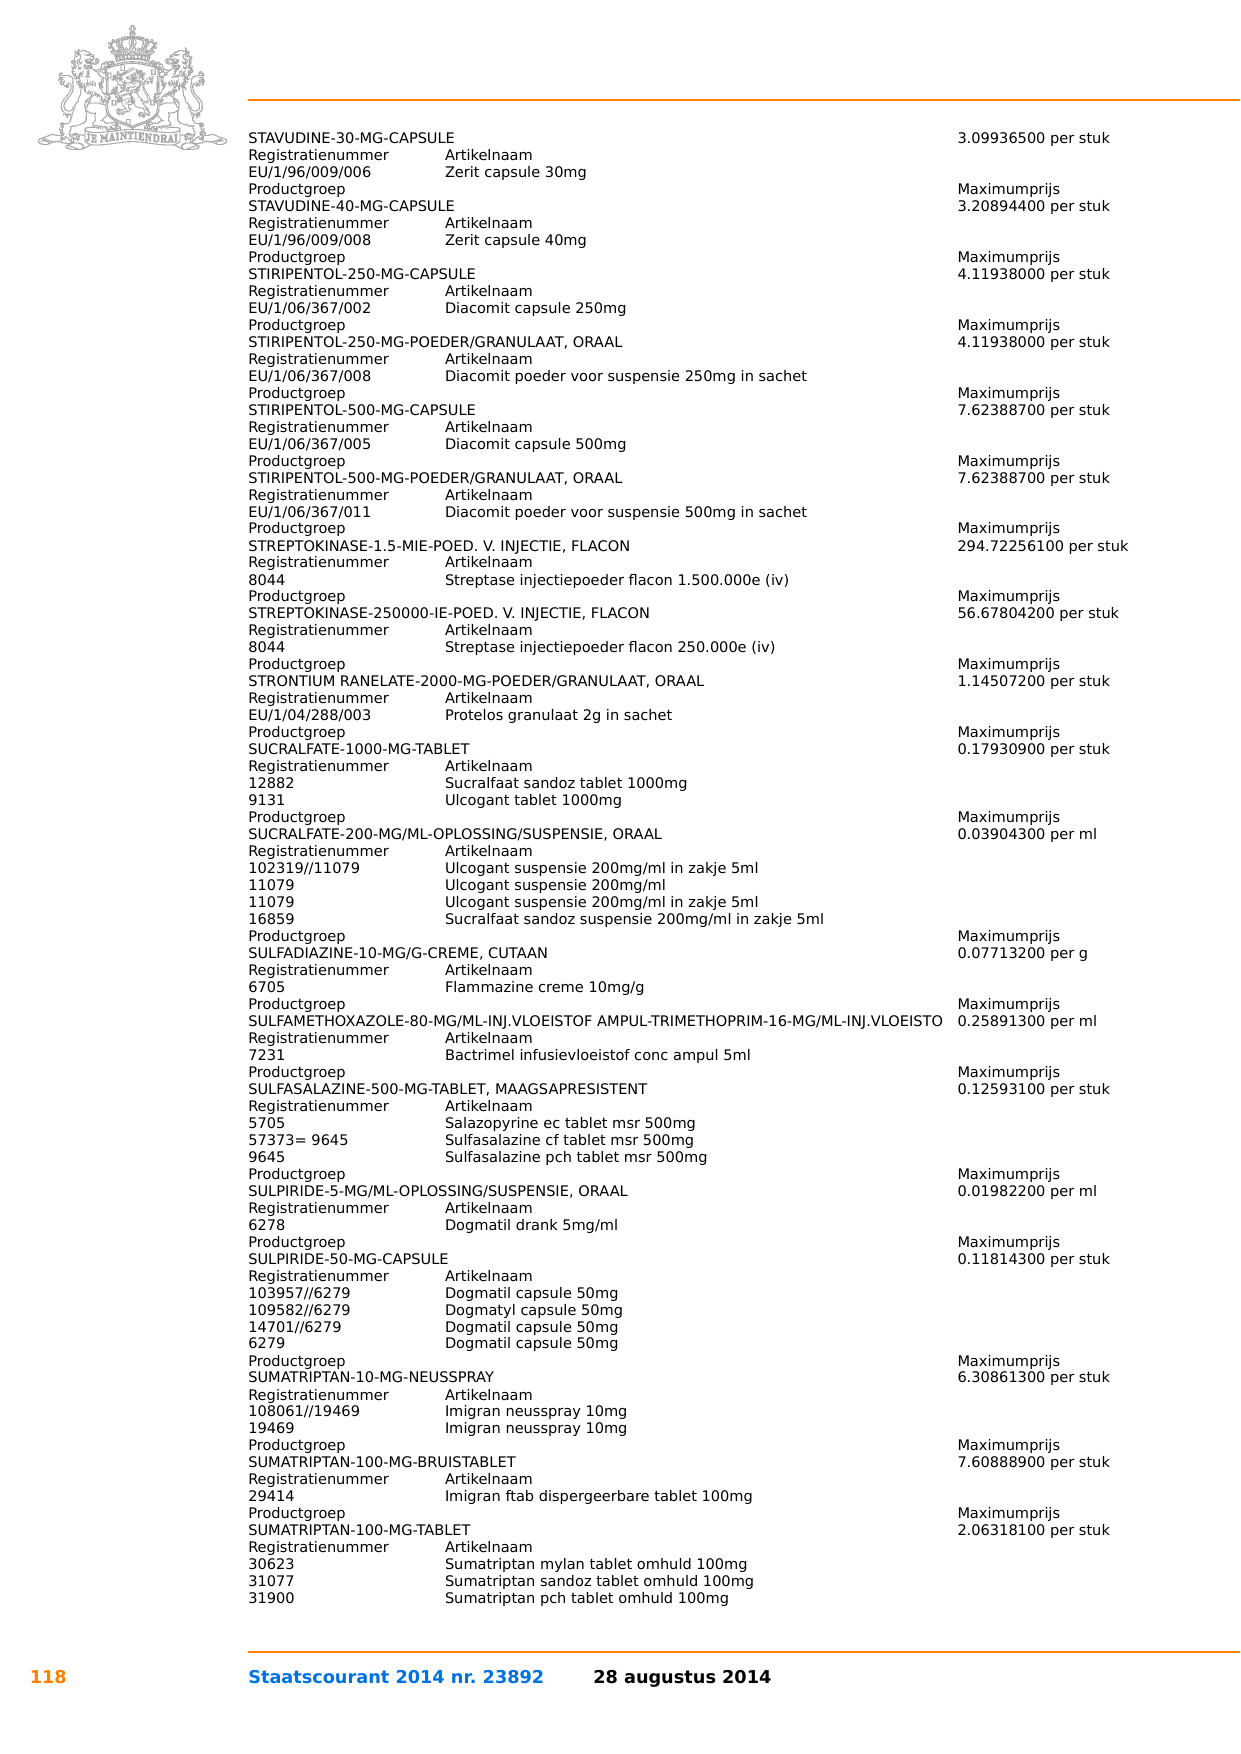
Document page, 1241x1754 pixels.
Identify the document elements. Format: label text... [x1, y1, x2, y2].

table_cell [951, 436, 1163, 452]
table_cell Dogmatil drank 5mg/ml [439, 1217, 951, 1233]
table_cell [951, 486, 1163, 503]
table_cell Maximumprijs [951, 249, 1163, 266]
table_cell Productgroep [248, 181, 439, 198]
table_cell Productgroep [248, 520, 439, 537]
table_cell EU/1/96/009/006 [248, 164, 439, 181]
table_cell Registratienummer [248, 962, 439, 979]
table_cell [439, 724, 951, 741]
table_cell Productgroep [248, 724, 439, 741]
table_cell 12882 [248, 775, 439, 792]
table_cell Productgroep [248, 1437, 439, 1454]
table_cell Flammazine creme 10mg/g [439, 979, 951, 996]
table_cell [951, 775, 1163, 792]
table_cell Maximumprijs [951, 996, 1163, 1013]
table_cell 0.07713200 per g [951, 945, 1163, 962]
table_cell Artikelnaam [439, 215, 951, 232]
table_cell SULPIRIDE-5-MG/ML-OPLOSSING/SUSPENSIE, ORAAL [248, 1183, 951, 1199]
table_cell [951, 1319, 1163, 1335]
table_cell Artikelnaam [439, 1098, 951, 1115]
table_cell Zerit capsule 30mg [439, 164, 951, 181]
table_cell STIRIPENTOL-500-MG-CAPSULE [248, 402, 951, 418]
table_cell [439, 1353, 951, 1369]
table_cell 57373= 9645 [248, 1132, 439, 1149]
table_cell 0.11814300 per stuk [951, 1251, 1163, 1267]
table_cell 3.20894400 per stuk [951, 198, 1163, 215]
table_cell 3.09936500 per stuk [951, 130, 1163, 147]
table_cell [951, 504, 1163, 520]
table_cell 31077 [248, 1573, 439, 1590]
table_cell Imigran neusspray 10mg [439, 1420, 951, 1437]
table_cell Artikelnaam [439, 419, 951, 436]
table_cell [951, 368, 1163, 384]
table_cell Sulfasalazine pch tablet msr 500mg [439, 1149, 951, 1166]
table_cell SUMATRIPTAN-100-MG-BRUISTABLET [248, 1454, 951, 1471]
table_cell Dogmatyl capsule 50mg [439, 1301, 951, 1318]
table_cell [951, 1471, 1163, 1488]
table_cell [439, 656, 951, 673]
table_cell 56.67804200 per stuk [951, 605, 1163, 622]
table_cell Ulcogant suspensie 200mg/ml in zakje 5ml [439, 894, 951, 911]
table_cell [951, 1386, 1163, 1403]
table_cell [951, 911, 1163, 928]
table_cell Registratienummer [248, 1268, 439, 1284]
table_cell 108061//19469 [248, 1403, 439, 1420]
table_cell 11079 [248, 877, 439, 894]
table_cell Zerit capsule 40mg [439, 232, 951, 249]
table_cell Diacomit poeder voor suspensie 500mg in sachet [439, 504, 951, 520]
table_cell Productgroep [248, 928, 439, 945]
table_cell 5705 [248, 1115, 439, 1132]
table_cell [951, 1539, 1163, 1556]
table_cell 102319//11079 [248, 860, 439, 877]
table_cell Maximumprijs [951, 385, 1163, 402]
table_cell SUMATRIPTAN-100-MG-TABLET [248, 1522, 951, 1539]
table_cell Maximumprijs [951, 1353, 1163, 1369]
table_cell [951, 283, 1163, 300]
table_cell [951, 1420, 1163, 1437]
table_cell 19469 [248, 1420, 439, 1437]
table_cell Artikelnaam [439, 554, 951, 571]
table_cell Artikelnaam [439, 1030, 951, 1047]
table_cell Bactrimel infusievloeistof conc ampul 5ml [439, 1047, 951, 1064]
table_cell EU/1/96/009/008 [248, 232, 439, 249]
table_cell [951, 164, 1163, 181]
table_cell SUCRALFATE-1000-MG-TABLET [248, 741, 951, 758]
table_cell Sucralfaat sandoz suspensie 200mg/ml in zakje 5ml [439, 911, 951, 928]
table_cell Maximumprijs [951, 453, 1163, 469]
table_cell Maximumprijs [951, 656, 1163, 673]
table_cell [951, 232, 1163, 249]
table_cell Maximumprijs [951, 588, 1163, 605]
table_cell Maximumprijs [951, 1166, 1163, 1183]
table_cell [439, 385, 951, 402]
table_cell [439, 1505, 951, 1522]
table_cell [439, 453, 951, 469]
table_cell Maximumprijs [951, 520, 1163, 537]
table_cell Artikelnaam [439, 283, 951, 300]
table_cell Ulcogant suspensie 200mg/ml in zakje 5ml [439, 860, 951, 877]
table_cell Registratienummer [248, 1539, 439, 1556]
table_cell STAVUDINE-30-MG-CAPSULE [248, 130, 951, 147]
table_cell Ulcogant suspensie 200mg/ml [439, 877, 951, 894]
table_cell Registratienummer [248, 215, 439, 232]
table_cell [951, 894, 1163, 911]
table_cell 30623 [248, 1556, 439, 1573]
table_cell Registratienummer [248, 486, 439, 503]
table_cell 6279 [248, 1335, 439, 1352]
table_cell [439, 1234, 951, 1251]
picture [38, 25, 227, 150]
table_cell 294.72256100 per stuk [951, 538, 1163, 554]
table_cell Streptase injectiepoeder flacon 1.500.000e (iv) [439, 571, 951, 588]
table_cell 8044 [248, 639, 439, 656]
table_cell Sulfasalazine cf tablet msr 500mg [439, 1132, 951, 1149]
table_cell Artikelnaam [439, 962, 951, 979]
table_cell STREPTOKINASE-250000-IE-POED. V. INJECTIE, FLACON [248, 605, 951, 622]
table_cell STRONTIUM RANELATE-2000-MG-POEDER/GRANULAAT, ORAAL [248, 673, 951, 690]
table_cell Maximumprijs [951, 317, 1163, 334]
table_cell SULPIRIDE-50-MG-CAPSULE [248, 1251, 951, 1267]
table_cell Ulcogant tablet 1000mg [439, 792, 951, 809]
table_cell Productgroep [248, 249, 439, 266]
table_cell Artikelnaam [439, 351, 951, 368]
table_cell SUMATRIPTAN-10-MG-NEUSSPRAY [248, 1369, 951, 1386]
table_cell [951, 962, 1163, 979]
table_cell 9645 [248, 1149, 439, 1166]
table_cell 0.17930900 per stuk [951, 741, 1163, 758]
table_cell Artikelnaam [439, 1386, 951, 1403]
table_cell Sucralfaat sandoz tablet 1000mg [439, 775, 951, 792]
table_cell Productgroep [248, 385, 439, 402]
table_cell [951, 622, 1163, 639]
table_cell [951, 571, 1163, 588]
table_cell [439, 520, 951, 537]
table_cell Artikelnaam [439, 1471, 951, 1488]
table_cell [951, 1200, 1163, 1217]
table_cell 103957//6279 [248, 1285, 439, 1301]
table_cell 4.11938000 per stuk [951, 266, 1163, 283]
table_cell [439, 317, 951, 334]
table_cell [951, 1047, 1163, 1064]
table_cell [951, 707, 1163, 724]
table_cell 109582//6279 [248, 1301, 439, 1318]
table_cell Productgroep [248, 588, 439, 605]
table_cell STIRIPENTOL-250-MG-CAPSULE [248, 266, 951, 283]
table_cell Registratienummer [248, 1386, 439, 1403]
table_cell [951, 419, 1163, 436]
table_cell Maximumprijs [951, 1437, 1163, 1454]
table_cell Diacomit capsule 500mg [439, 436, 951, 452]
table_cell Artikelnaam [439, 622, 951, 639]
table_cell Protelos granulaat 2g in sachet [439, 707, 951, 724]
table_cell Artikelnaam [439, 1539, 951, 1556]
table_cell [951, 1556, 1163, 1573]
table_cell 31900 [248, 1590, 439, 1607]
table_cell Productgroep [248, 809, 439, 826]
table_cell Registratienummer [248, 419, 439, 436]
table_cell [951, 215, 1163, 232]
table_cell Sumatriptan pch tablet omhuld 100mg [439, 1590, 951, 1607]
table_cell 1.14507200 per stuk [951, 673, 1163, 690]
table_cell 16859 [248, 911, 439, 928]
table_cell 6.30861300 per stuk [951, 1369, 1163, 1386]
table_cell [439, 249, 951, 266]
table_cell EU/1/06/367/002 [248, 300, 439, 317]
table_cell [951, 1268, 1163, 1284]
table_cell Sumatriptan sandoz tablet omhuld 100mg [439, 1573, 951, 1590]
table_cell 11079 [248, 894, 439, 911]
table_cell Maximumprijs [951, 181, 1163, 198]
table_cell [951, 1573, 1163, 1590]
table_cell [951, 1030, 1163, 1047]
table_cell Productgroep [248, 1505, 439, 1522]
table_cell Salazopyrine ec tablet msr 500mg [439, 1115, 951, 1132]
table_cell [951, 1115, 1163, 1132]
table_cell Productgroep [248, 453, 439, 469]
table_cell [951, 351, 1163, 368]
table_cell Registratienummer [248, 283, 439, 300]
table_cell Registratienummer [248, 554, 439, 571]
table_cell Registratienummer [248, 622, 439, 639]
table_cell [439, 181, 951, 198]
table_cell Streptase injectiepoeder flacon 250.000e (iv) [439, 639, 951, 656]
table_cell [439, 1437, 951, 1454]
table_cell Maximumprijs [951, 724, 1163, 741]
table_cell [439, 928, 951, 945]
table_cell [951, 639, 1163, 656]
table_cell SULFASALAZINE-500-MG-TABLET, MAAGSAPRESISTENT [248, 1081, 951, 1098]
table_cell 29414 [248, 1488, 439, 1505]
table_cell [951, 1335, 1163, 1352]
table_cell Registratienummer [248, 147, 439, 164]
table_cell Productgroep [248, 996, 439, 1013]
table_cell STREPTOKINASE-1.5-MIE-POED. V. INJECTIE, FLACON [248, 538, 951, 554]
table_cell Imigran ftab dispergeerbare tablet 100mg [439, 1488, 951, 1505]
table_cell 6278 [248, 1217, 439, 1233]
table_cell 7.62388700 per stuk [951, 470, 1163, 486]
table_cell [951, 1149, 1163, 1166]
table_cell STIRIPENTOL-250-MG-POEDER/GRANULAAT, ORAAL [248, 334, 951, 351]
table_cell EU/1/06/367/008 [248, 368, 439, 384]
table_cell 0.03904300 per ml [951, 826, 1163, 843]
table_cell Dogmatil capsule 50mg [439, 1285, 951, 1301]
table_cell Maximumprijs [951, 1234, 1163, 1251]
table_cell [951, 1488, 1163, 1505]
table_cell Artikelnaam [439, 147, 951, 164]
table_cell [951, 1301, 1163, 1318]
table_cell Registratienummer [248, 1098, 439, 1115]
table_cell Diacomit capsule 250mg [439, 300, 951, 317]
table_cell SULFADIAZINE-10-MG/G-CREME, CUTAAN [248, 945, 951, 962]
table_cell SUCRALFATE-200-MG/ML-OPLOSSING/SUSPENSIE, ORAAL [248, 826, 951, 843]
table_cell 7.62388700 per stuk [951, 402, 1163, 418]
table_cell Maximumprijs [951, 928, 1163, 945]
table_cell [439, 1166, 951, 1183]
table_cell EU/1/04/288/003 [248, 707, 439, 724]
table_cell 0.12593100 per stuk [951, 1081, 1163, 1098]
table_cell Artikelnaam [439, 690, 951, 707]
table_cell Artikelnaam [439, 843, 951, 860]
table_cell EU/1/06/367/011 [248, 504, 439, 520]
table_cell 0.25891300 per ml [951, 1013, 1163, 1030]
table_cell Maximumprijs [951, 1505, 1163, 1522]
table_cell 8044 [248, 571, 439, 588]
table_cell Productgroep [248, 317, 439, 334]
table_cell Registratienummer [248, 843, 439, 860]
table_cell 14701//6279 [248, 1319, 439, 1335]
table_cell [951, 758, 1163, 775]
table_cell Dogmatil capsule 50mg [439, 1319, 951, 1335]
table_cell 0.01982200 per ml [951, 1183, 1163, 1199]
table_cell 2.06318100 per stuk [951, 1522, 1163, 1539]
table_cell [439, 996, 951, 1013]
table_cell [951, 1132, 1163, 1149]
table_cell [951, 1217, 1163, 1233]
table_cell 9131 [248, 792, 439, 809]
table_cell Productgroep [248, 656, 439, 673]
table_cell SULFAMETHOXAZOLE-80-MG/ML-INJ.VLOEISTOF AMPUL-TRIMETHOPRIM-16-MG/ML-INJ.VLOEISTO [248, 1013, 951, 1030]
table_cell Productgroep [248, 1234, 439, 1251]
table_cell STAVUDINE-40-MG-CAPSULE [248, 198, 951, 215]
table_cell 6705 [248, 979, 439, 996]
table_cell Registratienummer [248, 690, 439, 707]
table_cell [951, 792, 1163, 809]
table_cell Registratienummer [248, 758, 439, 775]
table_cell [951, 1098, 1163, 1115]
table_cell Registratienummer [248, 351, 439, 368]
table_cell [439, 809, 951, 826]
table_cell Maximumprijs [951, 809, 1163, 826]
table_cell [951, 877, 1163, 894]
table_cell Dogmatil capsule 50mg [439, 1335, 951, 1352]
table_cell [951, 1285, 1163, 1301]
table_cell Registratienummer [248, 1200, 439, 1217]
table_cell [951, 1403, 1163, 1420]
table_cell Productgroep [248, 1353, 439, 1369]
table_cell [951, 1590, 1163, 1607]
table_cell 4.11938000 per stuk [951, 334, 1163, 351]
table_cell Artikelnaam [439, 758, 951, 775]
table_cell Maximumprijs [951, 1064, 1163, 1081]
table_cell Registratienummer [248, 1471, 439, 1488]
table_cell [951, 690, 1163, 707]
table_cell 7.60888900 per stuk [951, 1454, 1163, 1471]
table_cell 7231 [248, 1047, 439, 1064]
table_cell [951, 979, 1163, 996]
table_cell Registratienummer [248, 1030, 439, 1047]
table_cell [951, 300, 1163, 317]
table_cell Artikelnaam [439, 486, 951, 503]
table_cell Artikelnaam [439, 1200, 951, 1217]
table_cell Productgroep [248, 1064, 439, 1081]
table_cell [951, 860, 1163, 877]
table_cell [951, 554, 1163, 571]
table_cell [439, 1064, 951, 1081]
table_cell Productgroep [248, 1166, 439, 1183]
table_cell [951, 843, 1163, 860]
table_cell EU/1/06/367/005 [248, 436, 439, 452]
table_cell Sumatriptan mylan tablet omhuld 100mg [439, 1556, 951, 1573]
table_cell Diacomit poeder voor suspensie 250mg in sachet [439, 368, 951, 384]
table_cell [951, 147, 1163, 164]
table_cell [439, 588, 951, 605]
table_cell STIRIPENTOL-500-MG-POEDER/GRANULAAT, ORAAL [248, 470, 951, 486]
table_cell Imigran neusspray 10mg [439, 1403, 951, 1420]
table_cell Artikelnaam [439, 1268, 951, 1284]
